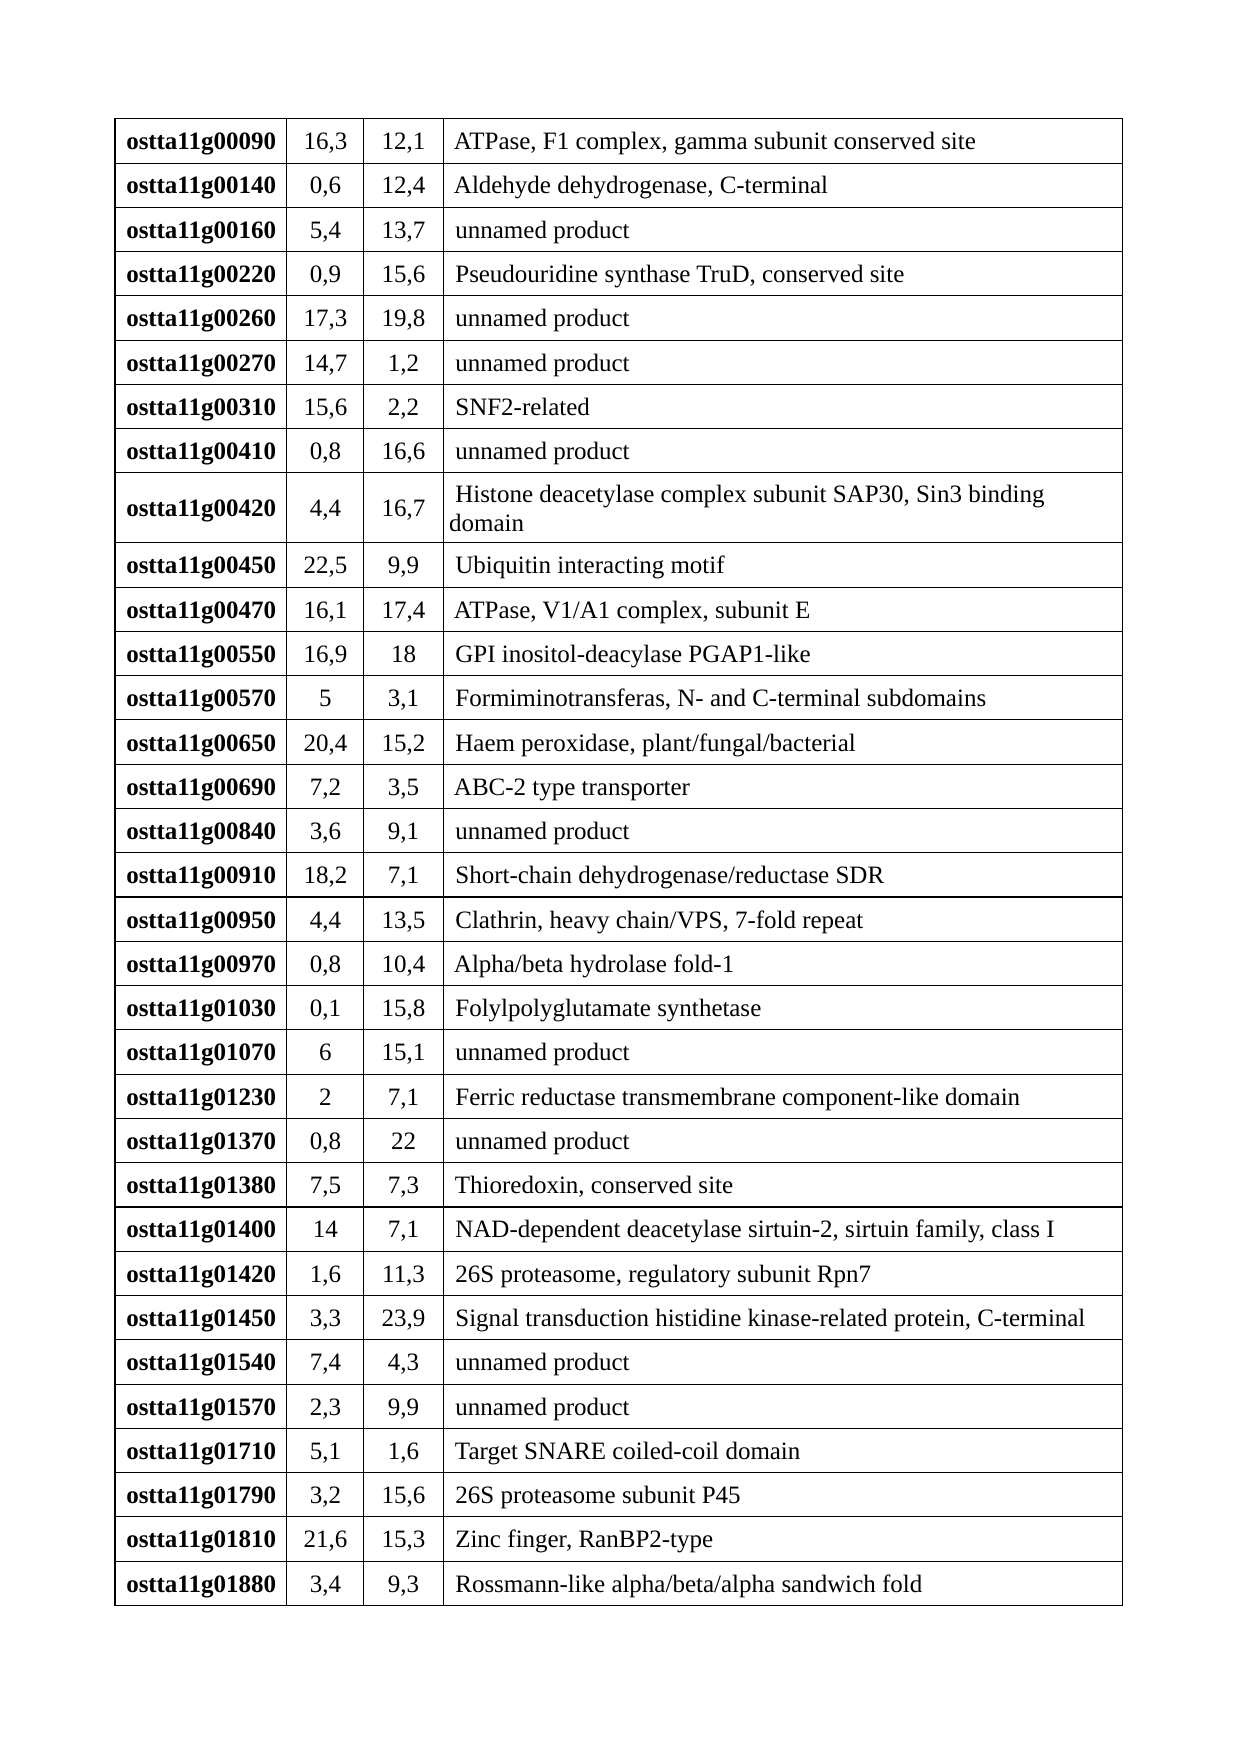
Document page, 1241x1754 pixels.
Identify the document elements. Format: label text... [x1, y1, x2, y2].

table_cell [1123, 384, 1240, 428]
table_cell Ubiquitin interacting motif [444, 543, 1122, 587]
table_cell 4,4 [287, 473, 363, 542]
table_cell 10,4 [364, 942, 443, 985]
table_cell 1,6 [364, 1429, 443, 1472]
table_cell ostta11g01230 [116, 1075, 286, 1118]
table_cell ostta11g00260 [116, 296, 286, 339]
table_cell Target SNARE coiled-coil domain [444, 1429, 1122, 1472]
table_cell [1123, 251, 1240, 295]
table_cell unnamed product [444, 1385, 1122, 1428]
table_cell 15,3 [364, 1517, 443, 1561]
table_cell [1123, 631, 1240, 675]
table_cell unnamed product [444, 208, 1122, 251]
table_cell Rossmann-like alpha/beta/alpha sandwich fold [444, 1562, 1122, 1605]
table_cell ostta11g01370 [116, 1119, 286, 1162]
table_cell ostta11g01030 [116, 986, 286, 1029]
table_cell 9,3 [364, 1562, 443, 1605]
table_cell 13,7 [364, 208, 443, 251]
table_cell [1123, 1561, 1240, 1605]
table_cell 26S proteasome subunit P45 [444, 1473, 1122, 1516]
table_cell 22 [364, 1119, 443, 1162]
table_cell 3,3 [287, 1296, 363, 1339]
table_cell ostta11g01540 [116, 1340, 286, 1383]
table_cell ostta11g00840 [116, 809, 286, 852]
table_cell Histone deacetylase complex subunit SAP30, Sin3 binding domain [444, 473, 1122, 542]
table_cell 9,1 [364, 809, 443, 852]
table_cell ostta11g00090 [116, 119, 286, 162]
table_cell [1123, 1339, 1240, 1383]
table_cell unnamed product [444, 809, 1122, 852]
table_cell [1123, 1472, 1240, 1516]
table_cell 16,9 [287, 632, 363, 675]
table_cell 2,3 [287, 1385, 363, 1428]
table_cell Short-chain dehydrogenase/reductase SDR [444, 853, 1122, 896]
table_cell 16,1 [287, 588, 363, 631]
table_cell 9,9 [364, 543, 443, 587]
table_cell 16,6 [364, 429, 443, 472]
table_cell unnamed product [444, 1030, 1122, 1073]
table_cell 1,2 [364, 341, 443, 384]
table_cell 18 [364, 632, 443, 675]
table_cell Aldehyde dehydrogenase, C-terminal [444, 164, 1122, 207]
table_cell [1123, 472, 1240, 542]
table_cell [1123, 1428, 1240, 1472]
table_cell 3,2 [287, 1473, 363, 1516]
table_cell [1123, 587, 1240, 631]
table_cell ostta11g00570 [116, 676, 286, 719]
table_cell [1123, 542, 1240, 587]
table_cell SNF2-related [444, 385, 1122, 428]
table_cell 19,8 [364, 296, 443, 339]
table_cell ostta11g00140 [116, 164, 286, 207]
table_cell [1123, 207, 1240, 251]
table_cell 3,1 [364, 676, 443, 719]
table_cell 7,2 [287, 765, 363, 808]
table_cell ostta11g01710 [116, 1429, 286, 1472]
table_cell 26S proteasome, regulatory subunit Rpn7 [444, 1252, 1122, 1295]
table_cell 7,1 [364, 853, 443, 896]
table_cell 7,5 [287, 1163, 363, 1206]
table_cell [1123, 340, 1240, 384]
table_cell ostta11g00270 [116, 341, 286, 384]
table_cell [1123, 428, 1240, 472]
table_cell Signal transduction histidine kinase-related protein, C-terminal [444, 1296, 1122, 1339]
table_cell unnamed product [444, 296, 1122, 339]
table_cell [1123, 1074, 1240, 1118]
table_cell 17,4 [364, 588, 443, 631]
table_cell ostta11g00450 [116, 543, 286, 587]
table_cell [1123, 1384, 1240, 1428]
table_cell 0,8 [287, 1119, 363, 1162]
table_cell [1123, 719, 1240, 764]
table_cell [1123, 295, 1240, 339]
table_cell [1123, 1206, 1240, 1251]
table_cell 6 [287, 1030, 363, 1073]
table_cell 5 [287, 676, 363, 719]
table_cell [1123, 1251, 1240, 1295]
table_cell ostta11g01380 [116, 1163, 286, 1206]
table_cell ostta11g00220 [116, 252, 286, 295]
table_cell ostta11g00650 [116, 720, 286, 764]
table_cell ostta11g01790 [116, 1473, 286, 1516]
table_cell unnamed product [444, 1119, 1122, 1162]
table_cell 0,6 [287, 164, 363, 207]
table_cell 0,9 [287, 252, 363, 295]
table_cell ostta11g00310 [116, 385, 286, 428]
table_cell 13,5 [364, 898, 443, 941]
table_cell GPI inositol-deacylase PGAP1-like [444, 632, 1122, 675]
table_cell 18,2 [287, 853, 363, 896]
table_cell 7,4 [287, 1340, 363, 1383]
table_cell ostta11g01400 [116, 1208, 286, 1251]
table_cell ATPase, F1 complex, gamma subunit conserved site [444, 119, 1122, 162]
table_cell ostta11g01450 [116, 1296, 286, 1339]
table_cell 4,4 [287, 898, 363, 941]
table_cell 7,1 [364, 1208, 443, 1251]
table_cell ostta11g00160 [116, 208, 286, 251]
table_cell 15,6 [364, 1473, 443, 1516]
table_cell [1123, 985, 1240, 1029]
table_cell Haem peroxidase, plant/fungal/bacterial [444, 720, 1122, 764]
table_cell [1123, 896, 1240, 941]
table_cell ostta11g00470 [116, 588, 286, 631]
table_cell ostta11g00410 [116, 429, 286, 472]
table_cell 2 [287, 1075, 363, 1118]
table_cell ostta11g01420 [116, 1252, 286, 1295]
table_cell ostta11g01810 [116, 1517, 286, 1561]
table_cell Formiminotransferas, N- and C-terminal subdomains [444, 676, 1122, 719]
table_cell 14 [287, 1208, 363, 1251]
table_cell 0,1 [287, 986, 363, 1029]
table_cell ostta11g00910 [116, 853, 286, 896]
table_cell 4,3 [364, 1340, 443, 1383]
table_cell 23,9 [364, 1296, 443, 1339]
table_cell 21,6 [287, 1517, 363, 1561]
table_cell 5,4 [287, 208, 363, 251]
table_cell 0,8 [287, 429, 363, 472]
table_cell ostta11g00690 [116, 765, 286, 808]
table_cell Pseudouridine synthase TruD, conserved site [444, 252, 1122, 295]
table_cell 2,2 [364, 385, 443, 428]
table_cell ostta11g01570 [116, 1385, 286, 1428]
table_cell 3,5 [364, 765, 443, 808]
table_cell 0,8 [287, 942, 363, 985]
table_cell ostta11g01880 [116, 1562, 286, 1605]
table_cell 9,9 [364, 1385, 443, 1428]
table_cell [1123, 163, 1240, 207]
table_cell Ferric reductase transmembrane component-like domain [444, 1075, 1122, 1118]
table_cell [1123, 852, 1240, 896]
table_cell [1123, 1516, 1240, 1561]
table_cell 15,6 [364, 252, 443, 295]
table_cell [1123, 1162, 1240, 1206]
table_cell 17,3 [287, 296, 363, 339]
table_cell [1123, 1295, 1240, 1339]
table_cell 15,6 [287, 385, 363, 428]
table_cell ATPase, V1/A1 complex, subunit E [444, 588, 1122, 631]
table_cell [1123, 764, 1240, 808]
table_cell unnamed product [444, 341, 1122, 384]
table_cell ostta11g00970 [116, 942, 286, 985]
table_cell unnamed product [444, 429, 1122, 472]
table_cell 12,1 [364, 119, 443, 162]
table_cell 1,6 [287, 1252, 363, 1295]
table_cell 7,3 [364, 1163, 443, 1206]
table_cell unnamed product [444, 1340, 1122, 1383]
table_cell 16,7 [364, 473, 443, 542]
table_cell 3,6 [287, 809, 363, 852]
table_cell [1123, 941, 1240, 985]
table_cell 14,7 [287, 341, 363, 384]
table_cell ostta11g01070 [116, 1030, 286, 1073]
table_cell ABC-2 type transporter [444, 765, 1122, 808]
table_cell 16,3 [287, 119, 363, 162]
table_cell 7,1 [364, 1075, 443, 1118]
table_cell [1123, 808, 1240, 852]
table_cell Folylpolyglutamate synthetase [444, 986, 1122, 1029]
table_cell [1123, 675, 1240, 719]
table_cell [1123, 1118, 1240, 1162]
table_cell [1123, 1029, 1240, 1073]
table_cell 12,4 [364, 164, 443, 207]
table_cell 15,2 [364, 720, 443, 764]
table_cell NAD-dependent deacetylase sirtuin-2, sirtuin family, class I [444, 1208, 1122, 1251]
table_cell 15,8 [364, 986, 443, 1029]
table_cell 22,5 [287, 543, 363, 587]
table_cell 5,1 [287, 1429, 363, 1472]
table_cell [1123, 118, 1240, 162]
table_cell 20,4 [287, 720, 363, 764]
table_cell ostta11g00550 [116, 632, 286, 675]
table_cell Thioredoxin, conserved site [444, 1163, 1122, 1206]
table_cell 3,4 [287, 1562, 363, 1605]
table_cell Clathrin, heavy chain/VPS, 7-fold repeat [444, 898, 1122, 941]
table_cell Alpha/beta hydrolase fold-1 [444, 942, 1122, 985]
table_cell ostta11g00420 [116, 473, 286, 542]
table_cell 15,1 [364, 1030, 443, 1073]
table_cell 11,3 [364, 1252, 443, 1295]
table_cell ostta11g00950 [116, 898, 286, 941]
table_cell Zinc finger, RanBP2-type [444, 1517, 1122, 1561]
